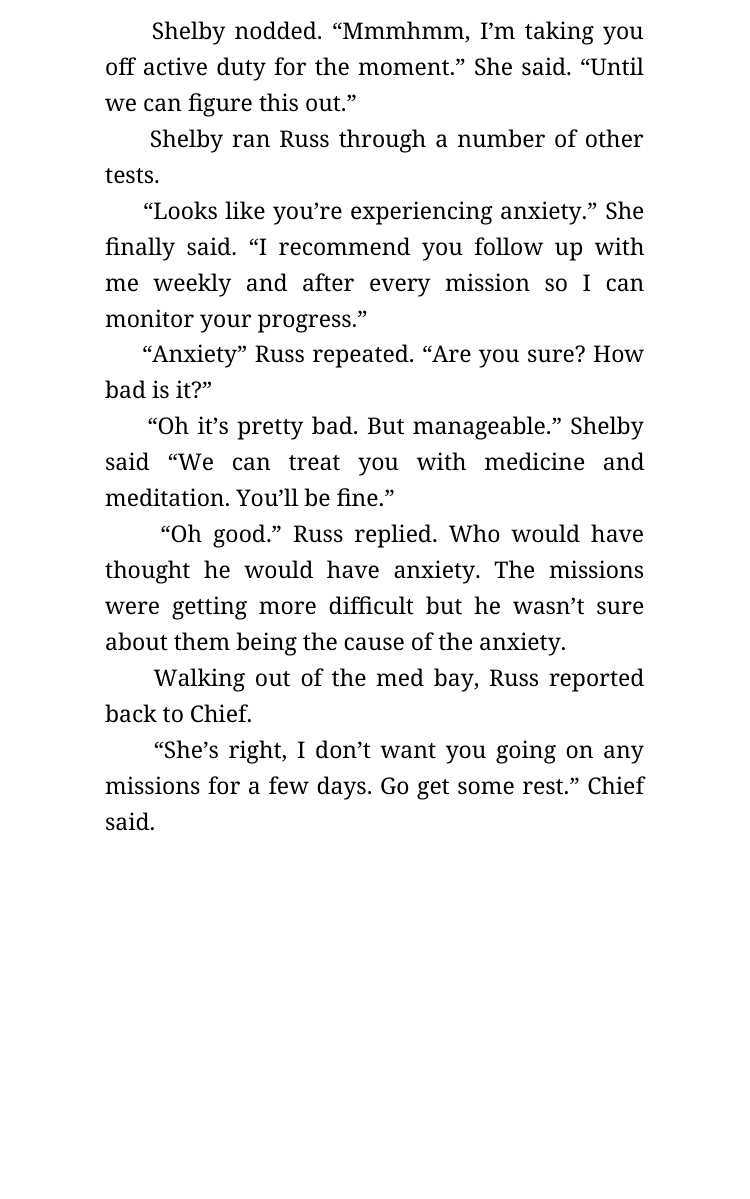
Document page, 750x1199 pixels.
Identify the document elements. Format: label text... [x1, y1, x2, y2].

text “Anxiety” Russ repeated. “Are you sure? How bad is it?” [105, 338, 645, 406]
text Shelby nodded. “Mmmhmm, I’m taking you off active duty for the moment.” She said. “Until we can figure this out.” [105, 15, 645, 118]
text Walking out of the med bay, Russ reported back to Chief. [105, 662, 645, 729]
text “Oh it’s pretty bad. But manageable.” Shelby said “We can treat you with medicine and meditation. You’ll be fine.” [105, 410, 645, 513]
text “She’s right, I don’t want you going on any missions for a few days. Go get some rest.” Chief said. [105, 734, 645, 837]
text Shelby ran Russ through a number of other tests. [105, 123, 645, 190]
text “Oh good.” Russ replied. Who would have thought he would have anxiety. The missions were getting more difficult but he wasn’t sure about them being the cause of the anxiety. [105, 518, 645, 657]
text “Looks like you’re experiencing anxiety.” She finally said. “I recommend you follow up with me weekly and after every mission so I can monitor your progress.” [105, 195, 645, 334]
